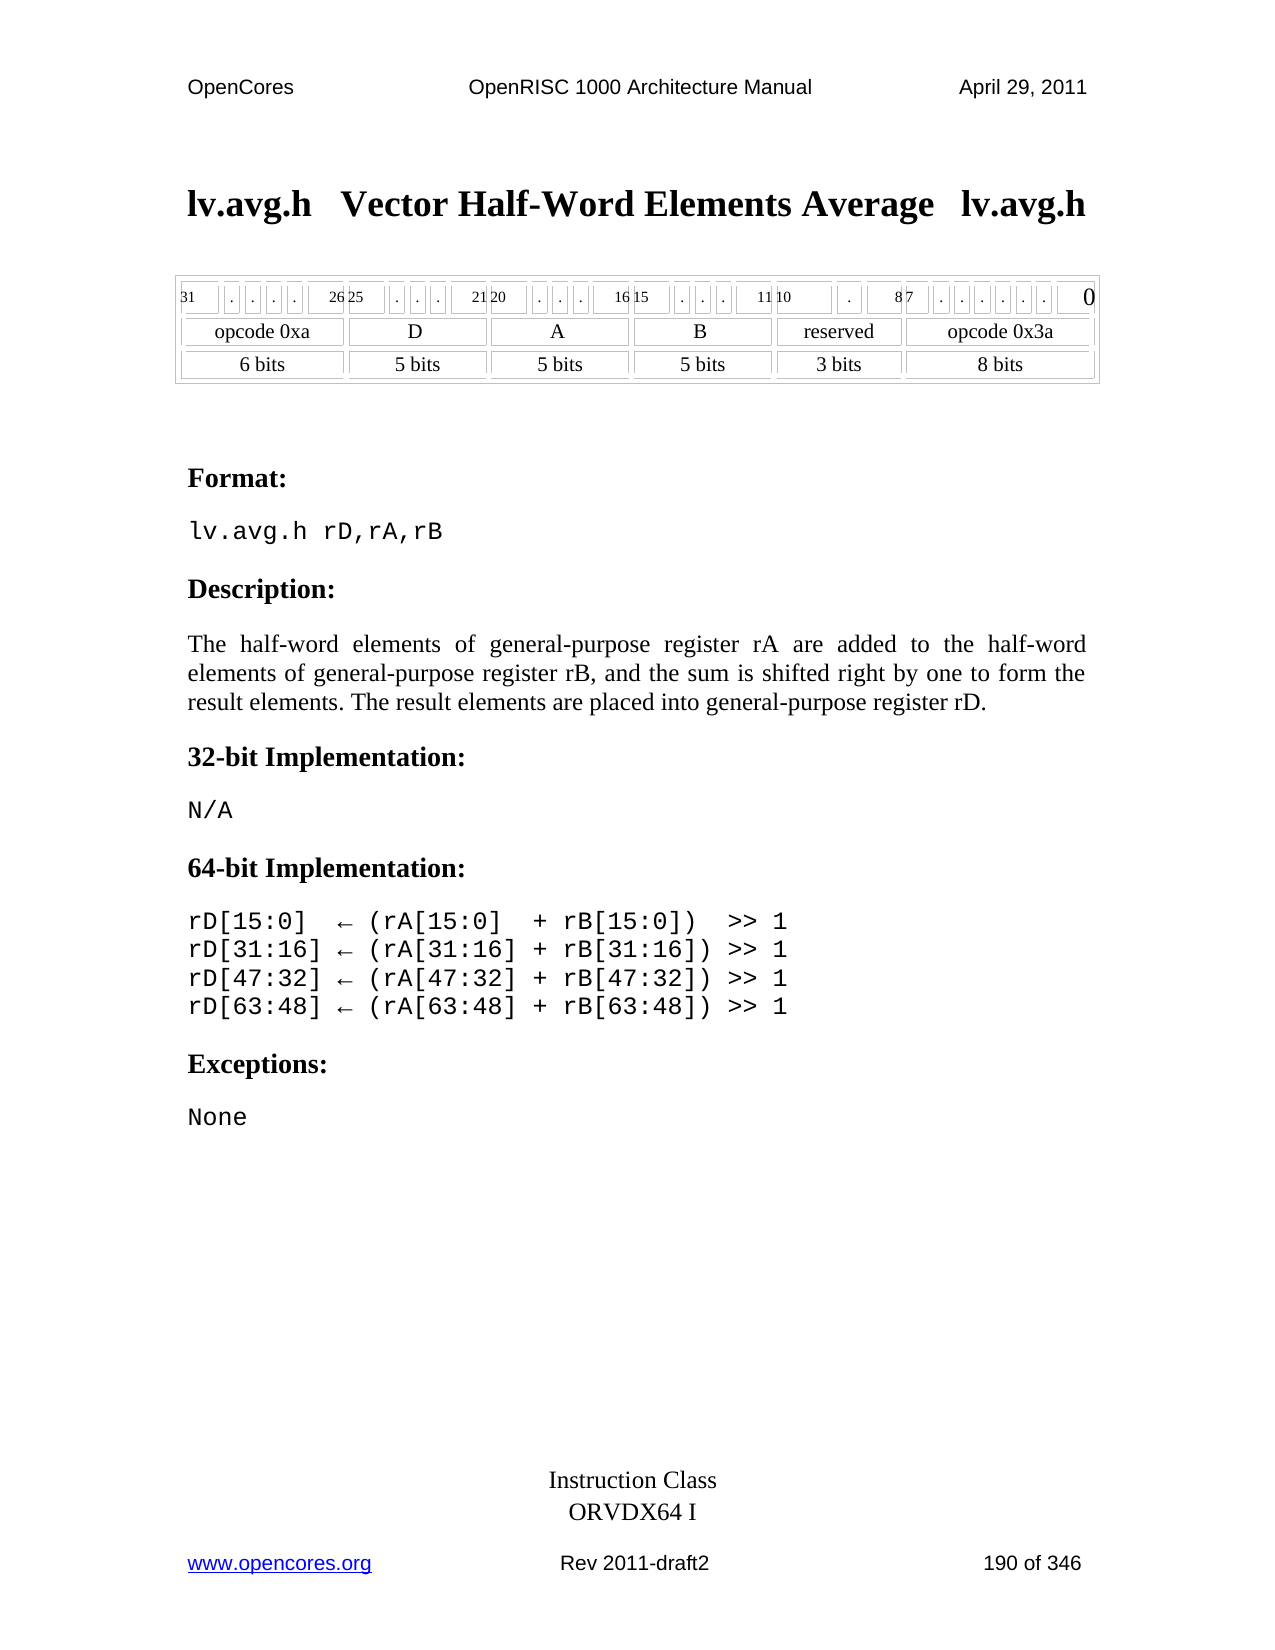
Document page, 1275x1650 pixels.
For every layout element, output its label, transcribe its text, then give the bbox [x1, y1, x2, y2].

text The half-word elements of general-purpose register rA are added to the half-word elements of general-purpose register rB, and the sum is shifted right by one to form the result elements. The result elements are placed into general-purpose register rD. [187, 629, 1087, 715]
text 32-bit Implementation: [187, 740, 1087, 773]
text lv.avg.h rD,rA,rB [187, 518, 1087, 547]
text None [187, 1104, 1087, 1132]
text rD[15:0] ← (rA[15:0] + rB[15:0]) >> 1 rD[31:16] ← (rA[31:16] + rB[31:16]) >> 1 rD[47:32] ← (rA[47:32] + rB[47:32]) >> 1 rD[63:48] ← (rA[63:48] + rB[63:48]) >> 1 [187, 908, 1087, 1022]
text Description: [187, 572, 1087, 604]
text Exceptions: [187, 1047, 1087, 1079]
text N/A [187, 798, 1087, 826]
text 64-bit Implementation: [187, 851, 1087, 883]
text Format: [187, 461, 1087, 493]
